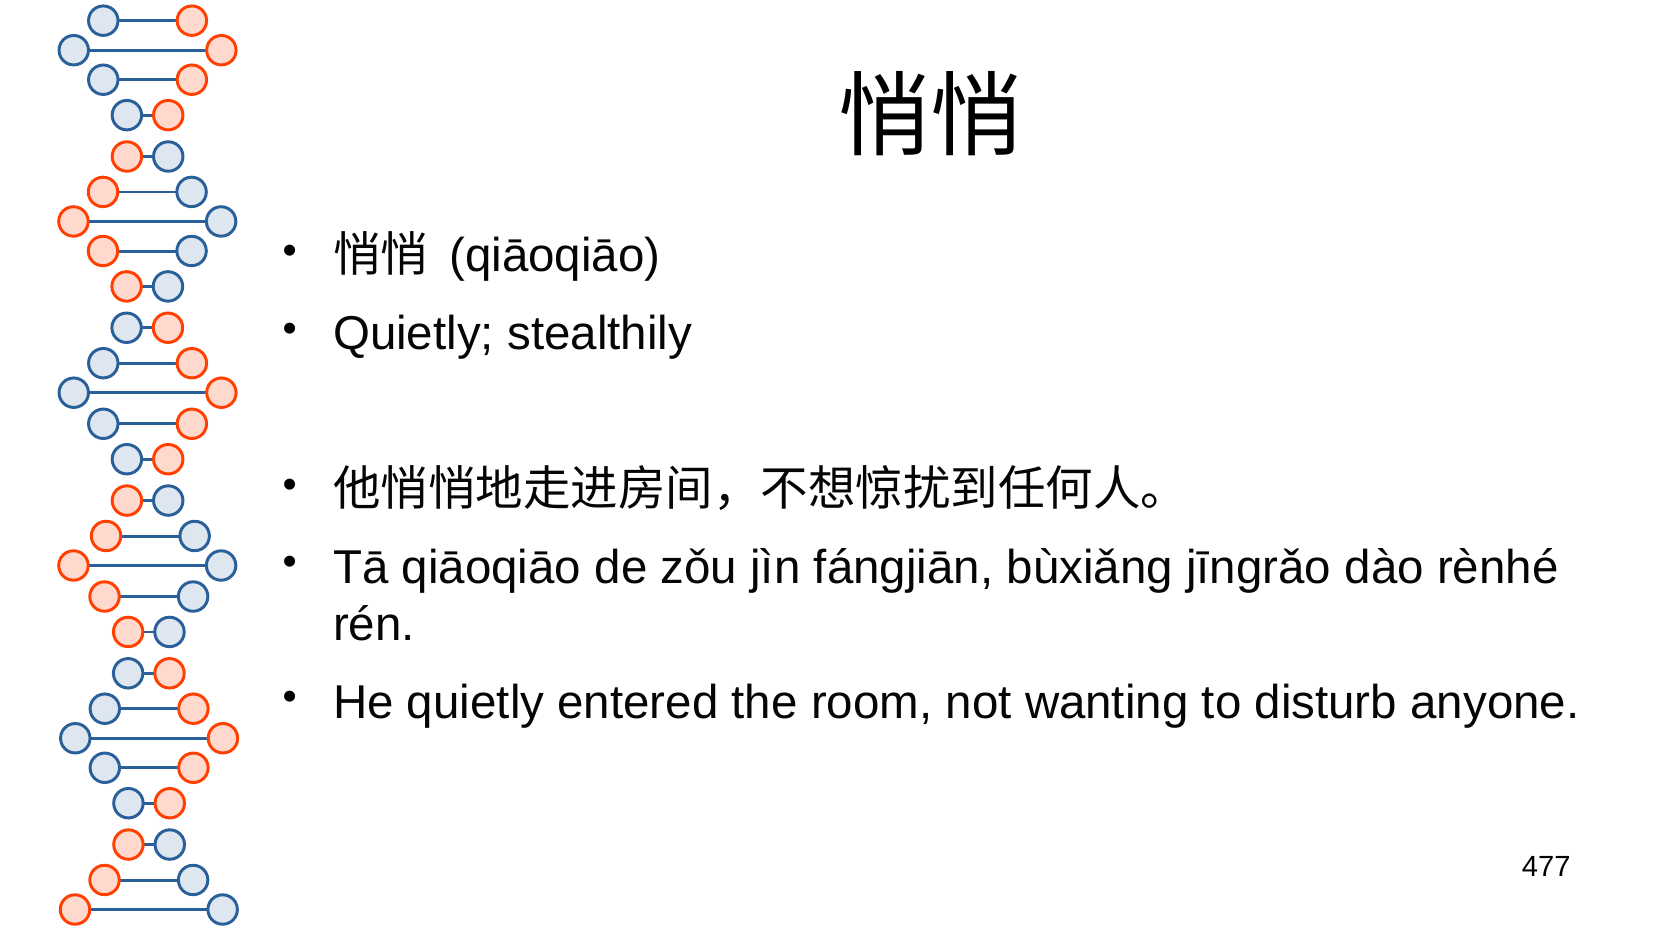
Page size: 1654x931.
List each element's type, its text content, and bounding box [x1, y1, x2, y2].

list 悄悄 (qiāoqiāo) Quietly; stealthily 他悄悄地走进房间，不想惊扰到任何人。 Tā qiāoqiāo de zǒu jìn fángjiān, bùxiǎng jīngrǎo dào rènhé rén. He quietly entered the room, not wanting to disturb anyone. [265, 224, 1595, 764]
title 悄悄 [265, 35, 1595, 189]
